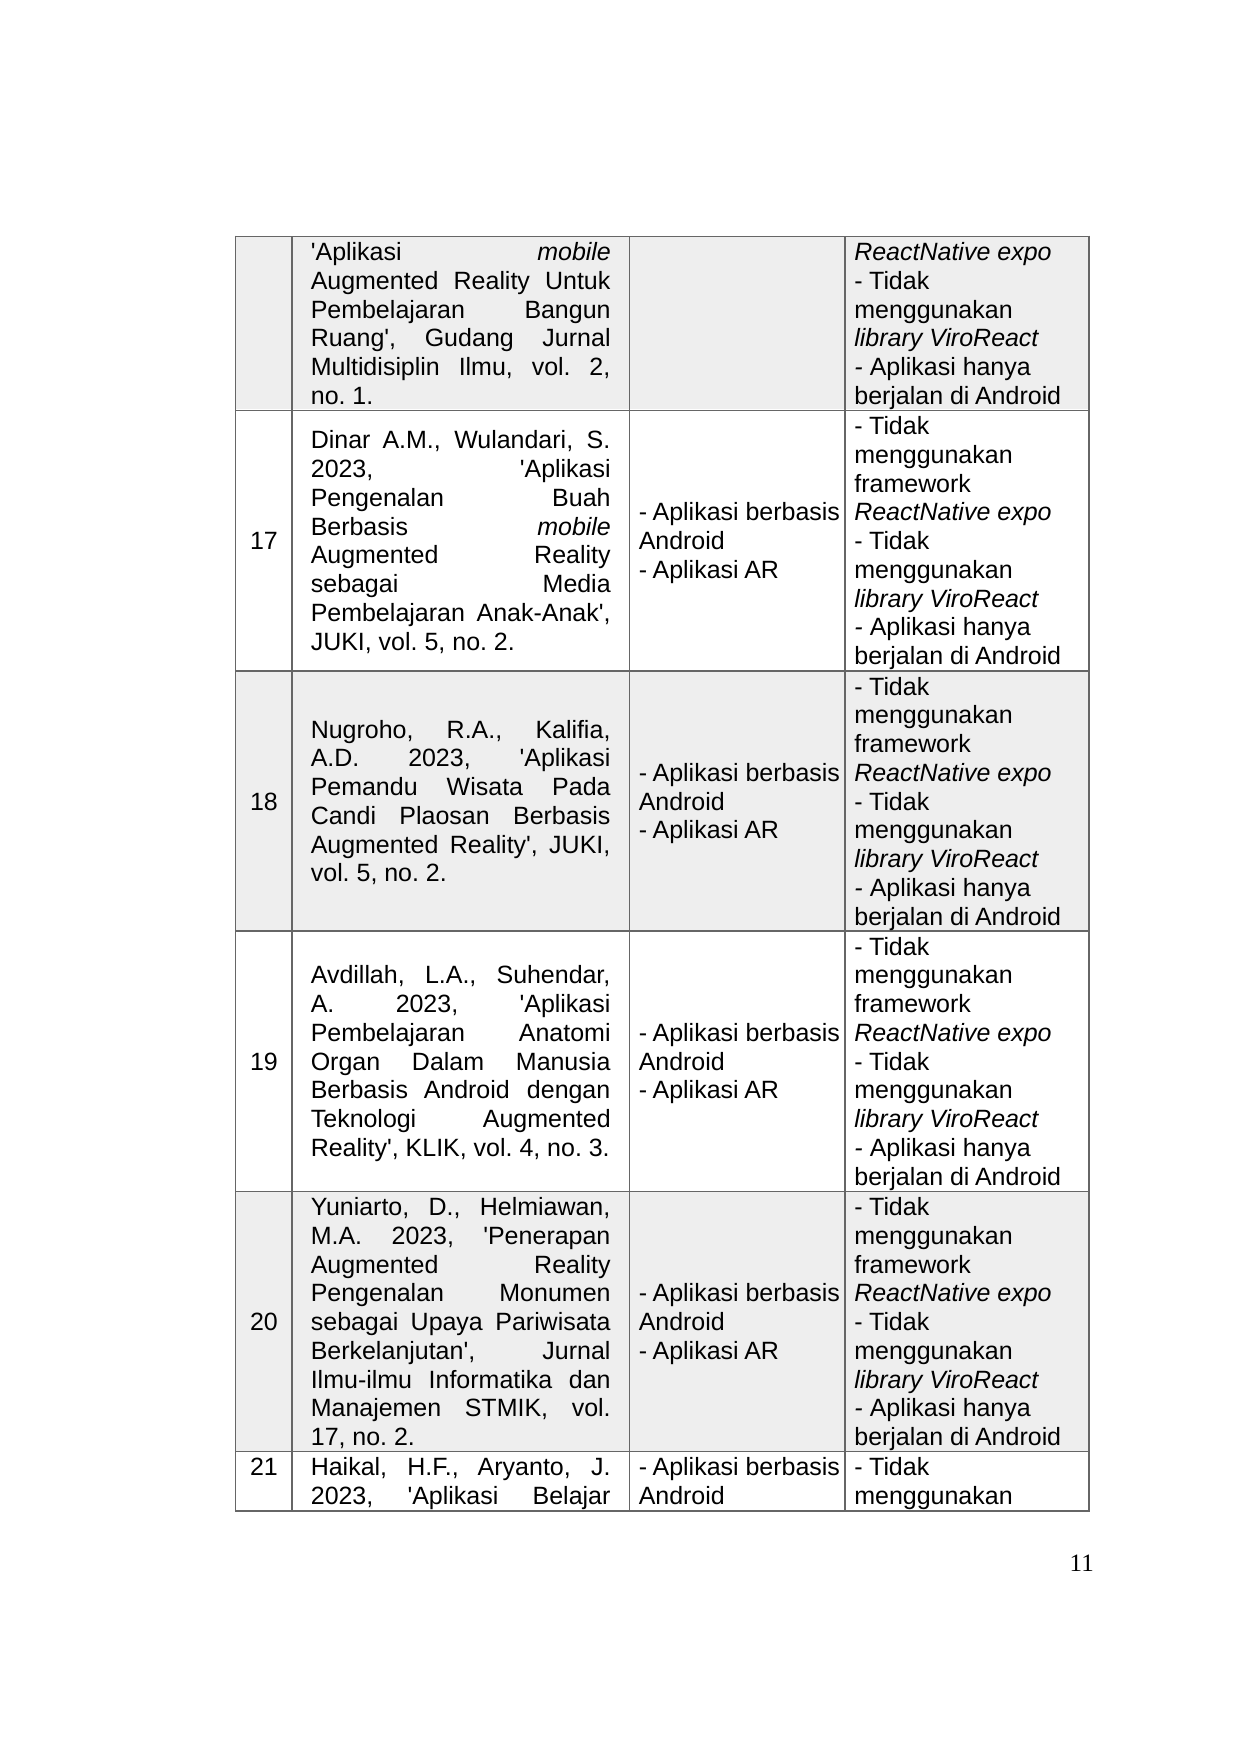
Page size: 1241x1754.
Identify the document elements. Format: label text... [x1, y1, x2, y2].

table_cell Yuniarto, D., Helmiawan, M.A. 2023, 'Penerapan Augmented Reality Pengenalan Monumen sebagai Upaya Pariwisata Berkelanjutan', Jurnal Ilmu-ilmu Informatika dan Manajemen STMIK, vol. 17, no. 2. [293, 1192, 629, 1451]
table_cell 19 [236, 932, 291, 1191]
table_cell - Tidak menggunakan framework ReactNative expo - Tidak menggunakan library ViroReact - Aplikasi hanya berjalan di Android [846, 1192, 1088, 1451]
table_cell [630, 237, 844, 409]
table_cell ReactNative expo - Tidak menggunakan library ViroReact - Aplikasi hanya berjalan di Android [846, 237, 1088, 409]
table_cell Avdillah, L.A., Suhendar, A. 2023, 'Aplikasi Pembelajaran Anatomi Organ Dalam Manusia Berbasis Android dengan Teknologi Augmented Reality', KLIK, vol. 4, no. 3. [293, 932, 629, 1191]
table_cell Dinar A.M., Wulandari, S. 2023, 'Aplikasi Pengenalan Buah Berbasis mobile Augmented Reality sebagai Media Pembelajaran Anak-Anak', JUKI, vol. 5, no. 2. [293, 411, 629, 670]
table_cell 'Aplikasi mobile Augmented Reality Untuk Pembelajaran Bangun Ruang', Gudang Jurnal Multidisiplin Ilmu, vol. 2, no. 1. [293, 237, 629, 409]
table_cell 20 [236, 1192, 291, 1451]
table_cell - Tidak menggunakan [846, 1452, 1088, 1510]
table_cell 21 [236, 1452, 291, 1510]
table_cell - Aplikasi berbasis Android [630, 1452, 844, 1510]
table_cell - Aplikasi berbasis Android - Aplikasi AR [630, 672, 844, 930]
table_cell - Aplikasi berbasis Android - Aplikasi AR [630, 1192, 844, 1451]
table_cell Nugroho, R.A., Kalifia, A.D. 2023, 'Aplikasi Pemandu Wisata Pada Candi Plaosan Berbasis Augmented Reality', JUKI, vol. 5, no. 2. [293, 672, 629, 930]
table_cell - Aplikasi berbasis Android - Aplikasi AR [630, 411, 844, 670]
table_cell 18 [236, 672, 291, 930]
table_cell 17 [236, 411, 291, 670]
table_cell - Tidak menggunakan framework ReactNative expo - Tidak menggunakan library ViroReact - Aplikasi hanya berjalan di Android [846, 411, 1088, 670]
table_cell - Tidak menggunakan framework ReactNative expo - Tidak menggunakan library ViroReact - Aplikasi hanya berjalan di Android [846, 672, 1088, 930]
table_cell [236, 237, 291, 409]
table_cell - Tidak menggunakan framework ReactNative expo - Tidak menggunakan library ViroReact - Aplikasi hanya berjalan di Android [846, 932, 1088, 1191]
table_cell - Aplikasi berbasis Android - Aplikasi AR [630, 932, 844, 1191]
table_cell Haikal, H.F., Aryanto, J. 2023, 'Aplikasi Belajar [293, 1452, 629, 1510]
